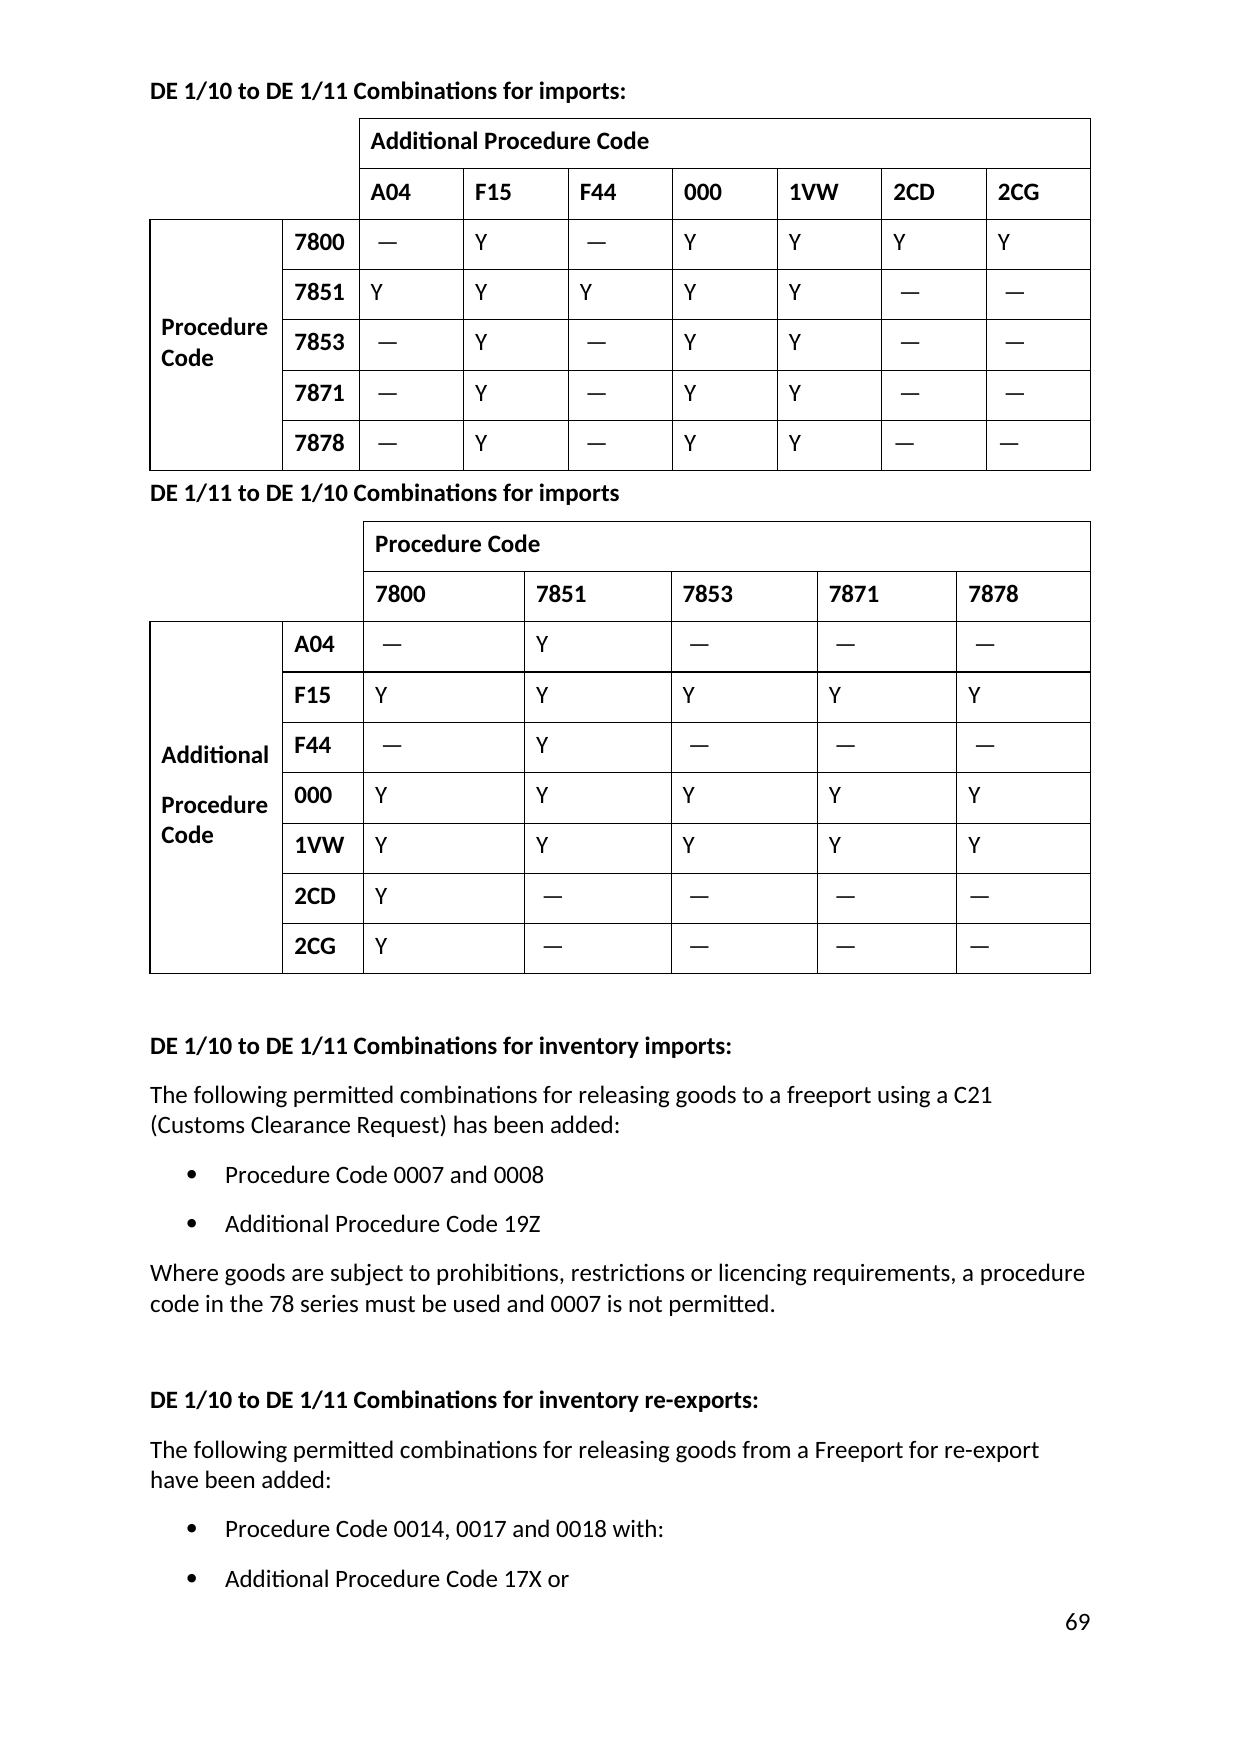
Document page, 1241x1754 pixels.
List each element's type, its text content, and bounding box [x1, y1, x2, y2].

table_cell — [957, 874, 1090, 923]
table_header [150, 521, 283, 571]
table_cell 1VW [778, 169, 881, 219]
subtitle DE 1/10 to DE 1/11 Combinations for inventory re-exports: [150, 1384, 1090, 1415]
table_cell — [818, 723, 956, 772]
table_header [283, 521, 363, 571]
table_cell 1VW [283, 824, 363, 873]
table_cell Y [957, 673, 1090, 722]
table_cell — [987, 371, 1090, 420]
subtitle DE 1/10 to DE 1/11 Combinations for inventory imports: [150, 1030, 1090, 1060]
list Procedure Code 0014, 0017 and 0018 with: [187, 1513, 1090, 1544]
table_cell F15 [283, 673, 363, 722]
table_cell F15 [464, 169, 568, 219]
table_cell — [672, 723, 817, 772]
table_cell Y [364, 924, 524, 973]
subtitle DE 1/10 to DE 1/11 Combinations for imports: [150, 75, 1090, 106]
table_cell Y [673, 270, 777, 319]
text Where goods are subject to prohibitions, restrictions or licencing requirements, a procedure code in the 78 series must be used and 0007 is not permitted. [150, 1257, 1090, 1318]
table_cell — [818, 622, 956, 671]
table_cell Y [672, 773, 817, 822]
table_cell Y [778, 421, 881, 470]
table_cell Y [364, 673, 524, 722]
table_cell Y [364, 874, 524, 923]
table_cell — [569, 421, 672, 470]
table_cell [150, 168, 283, 219]
table_cell 7853 [672, 572, 817, 621]
table_cell Y [778, 220, 881, 269]
table_cell — [360, 220, 463, 269]
table_header [150, 118, 283, 168]
text The following permitted combinations for releasing goods from a Freeport for re-export have been added: [150, 1434, 1090, 1495]
table_cell Y [569, 270, 672, 319]
table_cell Y [525, 723, 671, 772]
table_cell — [957, 622, 1090, 671]
table_cell Y [672, 673, 817, 722]
table_cell — [525, 874, 671, 923]
table_cell — [987, 270, 1090, 319]
table_cell — [882, 320, 986, 369]
text The following permitted combinations for releasing goods to a freeport using a C21 (Customs Clearance Request) has been added: [150, 1079, 1090, 1140]
table_cell 7851 [525, 572, 671, 621]
table_cell — [987, 421, 1090, 470]
table_cell Y [957, 824, 1090, 873]
list Procedure Code 0007 and 0008 [187, 1159, 1090, 1189]
table_cell Y [818, 824, 956, 873]
table_cell Y [778, 270, 881, 319]
table_cell 7871 [283, 371, 359, 420]
table_cell — [569, 220, 672, 269]
table_header Additional Procedure Code [360, 119, 1090, 168]
table_cell Y [673, 220, 777, 269]
table_cell F44 [569, 169, 672, 219]
subtitle DE 1/11 to DE 1/10 Combinations for imports [150, 477, 1090, 508]
table_cell 7800 [364, 572, 524, 621]
table_cell — [818, 874, 956, 923]
table_cell — [360, 320, 463, 369]
table_cell Y [525, 824, 671, 873]
table_cell — [672, 622, 817, 671]
table_cell — [672, 924, 817, 973]
table_header [283, 118, 359, 168]
table_cell 2CD [283, 874, 363, 923]
table_cell Y [464, 421, 568, 470]
table_cell — [525, 924, 671, 973]
table_cell Y [525, 773, 671, 822]
table_cell Y [364, 824, 524, 873]
table_cell — [882, 371, 986, 420]
table_cell Y [464, 371, 568, 420]
table_cell 2CG [283, 924, 363, 973]
table_cell — [672, 874, 817, 923]
table_cell Procedure Code [151, 220, 282, 470]
table_cell A04 [283, 622, 363, 671]
table_cell Y [360, 270, 463, 319]
table_cell 7878 [283, 421, 359, 470]
table_cell — [360, 371, 463, 420]
table_cell [283, 571, 363, 621]
table_cell — [364, 723, 524, 772]
table_cell Y [673, 320, 777, 369]
table_cell — [957, 723, 1090, 772]
table_cell — [569, 371, 672, 420]
table_cell 7800 [283, 220, 359, 269]
table_cell 2CG [987, 169, 1090, 219]
table_cell Y [364, 773, 524, 822]
list Additional Procedure Code 17X or [187, 1563, 1090, 1593]
table_cell — [569, 320, 672, 369]
table_cell 7871 [818, 572, 956, 621]
table_cell Y [987, 220, 1090, 269]
table_cell A04 [360, 169, 463, 219]
table_cell — [364, 622, 524, 671]
table_cell — [957, 924, 1090, 973]
table_cell [283, 168, 359, 219]
table_cell Y [882, 220, 986, 269]
table_cell 7878 [957, 572, 1090, 621]
table_cell Y [818, 773, 956, 822]
table_cell 7853 [283, 320, 359, 369]
table_cell Y [525, 673, 671, 722]
table_cell — [818, 924, 956, 973]
table_cell — [882, 421, 986, 470]
table_cell Y [464, 320, 568, 369]
table_cell Y [464, 270, 568, 319]
table_cell Y [957, 773, 1090, 822]
table_cell Y [673, 371, 777, 420]
table_cell 2CD [882, 169, 986, 219]
table_cell — [360, 421, 463, 470]
table_cell Y [525, 622, 671, 671]
table_cell Additional Procedure Code [151, 622, 282, 973]
table_cell 7851 [283, 270, 359, 319]
table_cell Y [778, 320, 881, 369]
table_cell [150, 571, 283, 621]
table_cell Y [818, 673, 956, 722]
table_cell Y [673, 421, 777, 470]
table_cell — [882, 270, 986, 319]
table_cell F44 [283, 723, 363, 772]
list Additional Procedure Code 19Z [187, 1208, 1090, 1239]
table_cell — [987, 320, 1090, 369]
table_cell 000 [673, 169, 777, 219]
table_cell 000 [283, 773, 363, 822]
table_cell Y [778, 371, 881, 420]
table_cell Y [464, 220, 568, 269]
table_cell Y [672, 824, 817, 873]
table_header Procedure Code [364, 522, 1090, 571]
